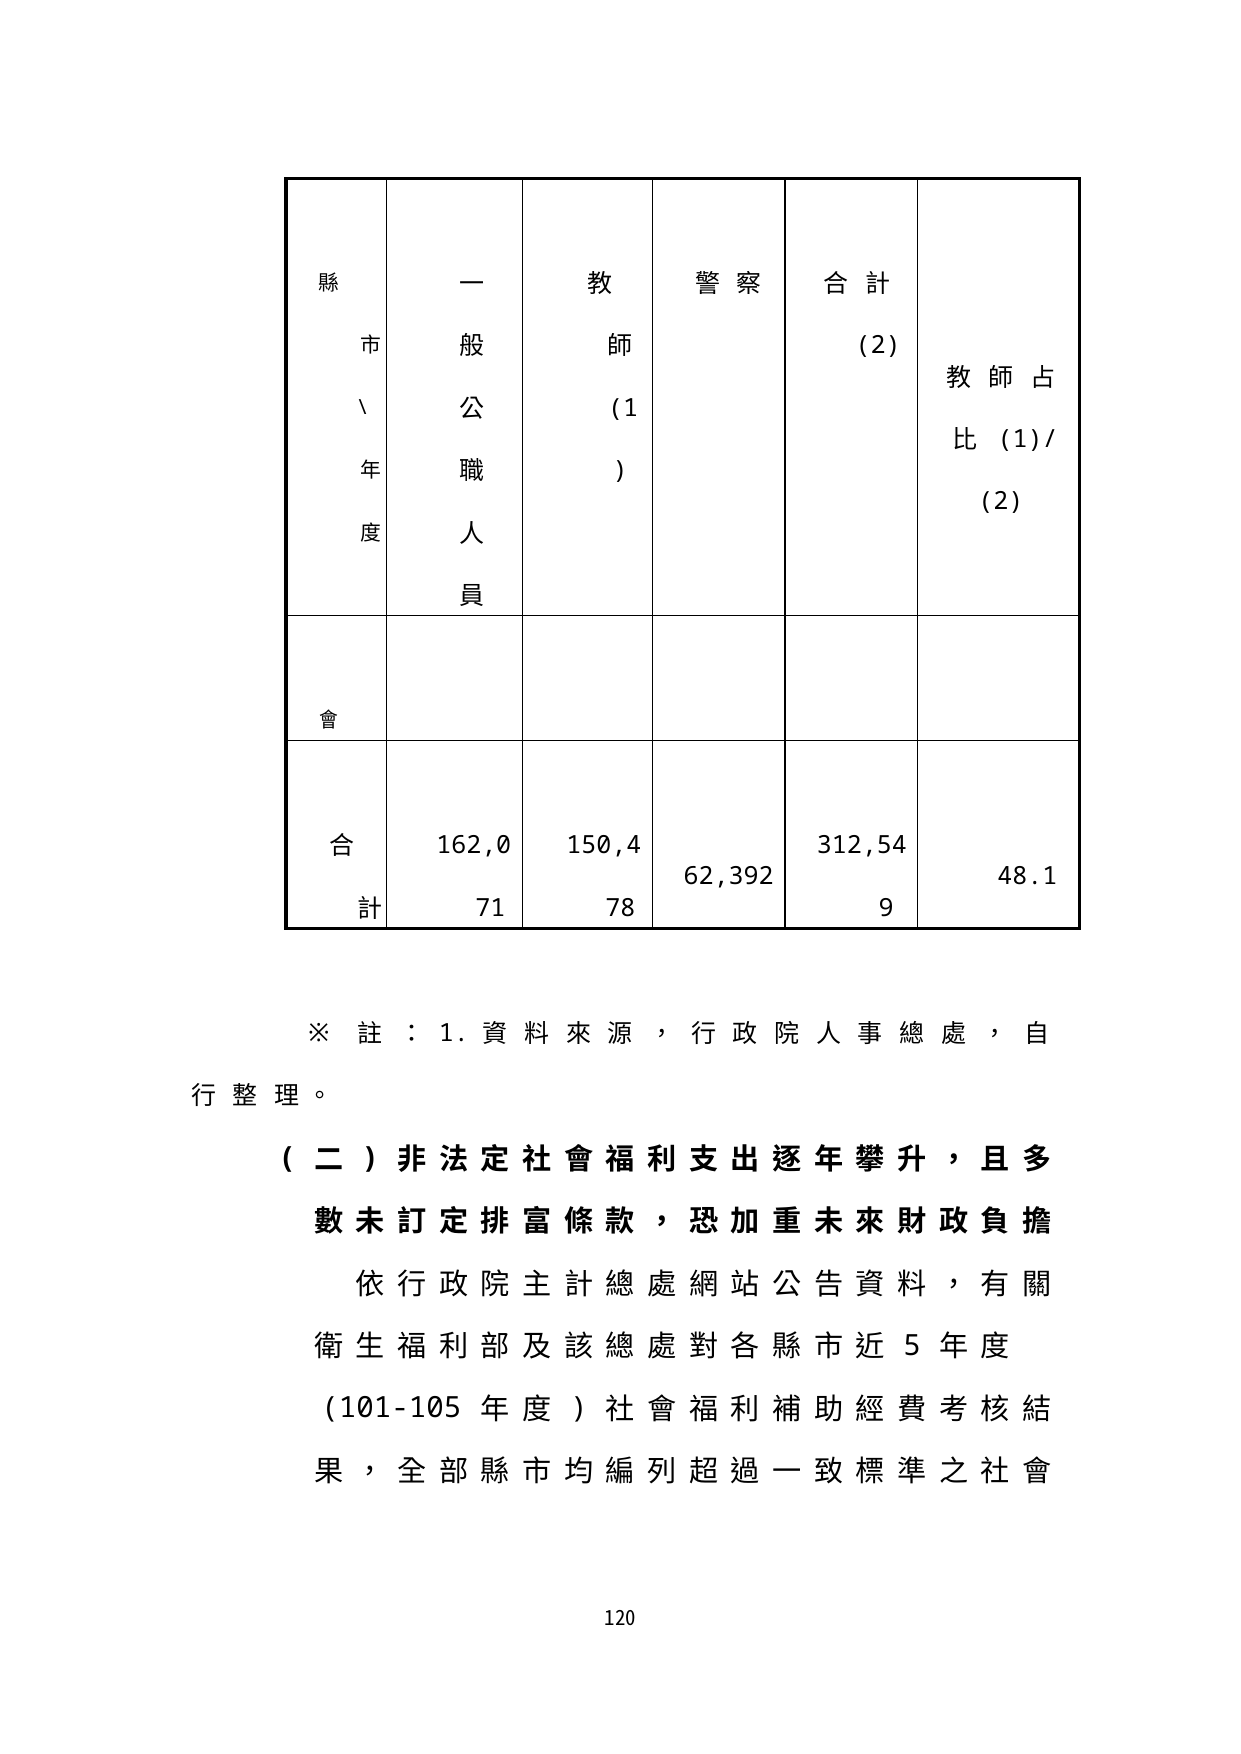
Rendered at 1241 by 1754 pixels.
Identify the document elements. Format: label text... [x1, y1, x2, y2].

table_cell 48.1 [918, 741, 1078, 927]
table_header 一般公職人員 [387, 180, 522, 615]
table_cell 150,478 [523, 741, 652, 927]
table_cell [786, 616, 917, 740]
table_cell 162,071 [387, 741, 522, 927]
table_cell [653, 616, 784, 740]
table_header 警察 [653, 180, 784, 615]
text 依行政院主計總處網站公告資料，有關衛生福利部及該總處對各縣市近5年度(101-105年度)社會福利補助經費考核結果，全部縣市均編列超過一致標準之社會 [271, 1240, 1058, 1490]
table_header 合計(2) [786, 180, 917, 615]
table_cell 312,549 [786, 741, 917, 927]
text (二)非法定社會福利支出逐年攀升，且多數未訂定排富條款，恐加重未來財政負擔 [242, 1115, 1058, 1240]
table_cell [387, 616, 522, 740]
table_cell [523, 616, 652, 740]
text ※註：1.資料來源，行政院人事總處，自行整理。 [183, 990, 1058, 1115]
table_header 教師占比(1)/(2) [918, 180, 1078, 615]
table_header 教師(1) [523, 180, 652, 615]
table_cell 62,392 [653, 741, 784, 927]
table_header 縣市\年度 [288, 180, 386, 615]
table_cell [918, 616, 1078, 740]
table_cell 合計 [288, 741, 386, 927]
table_cell 會 [288, 616, 386, 740]
